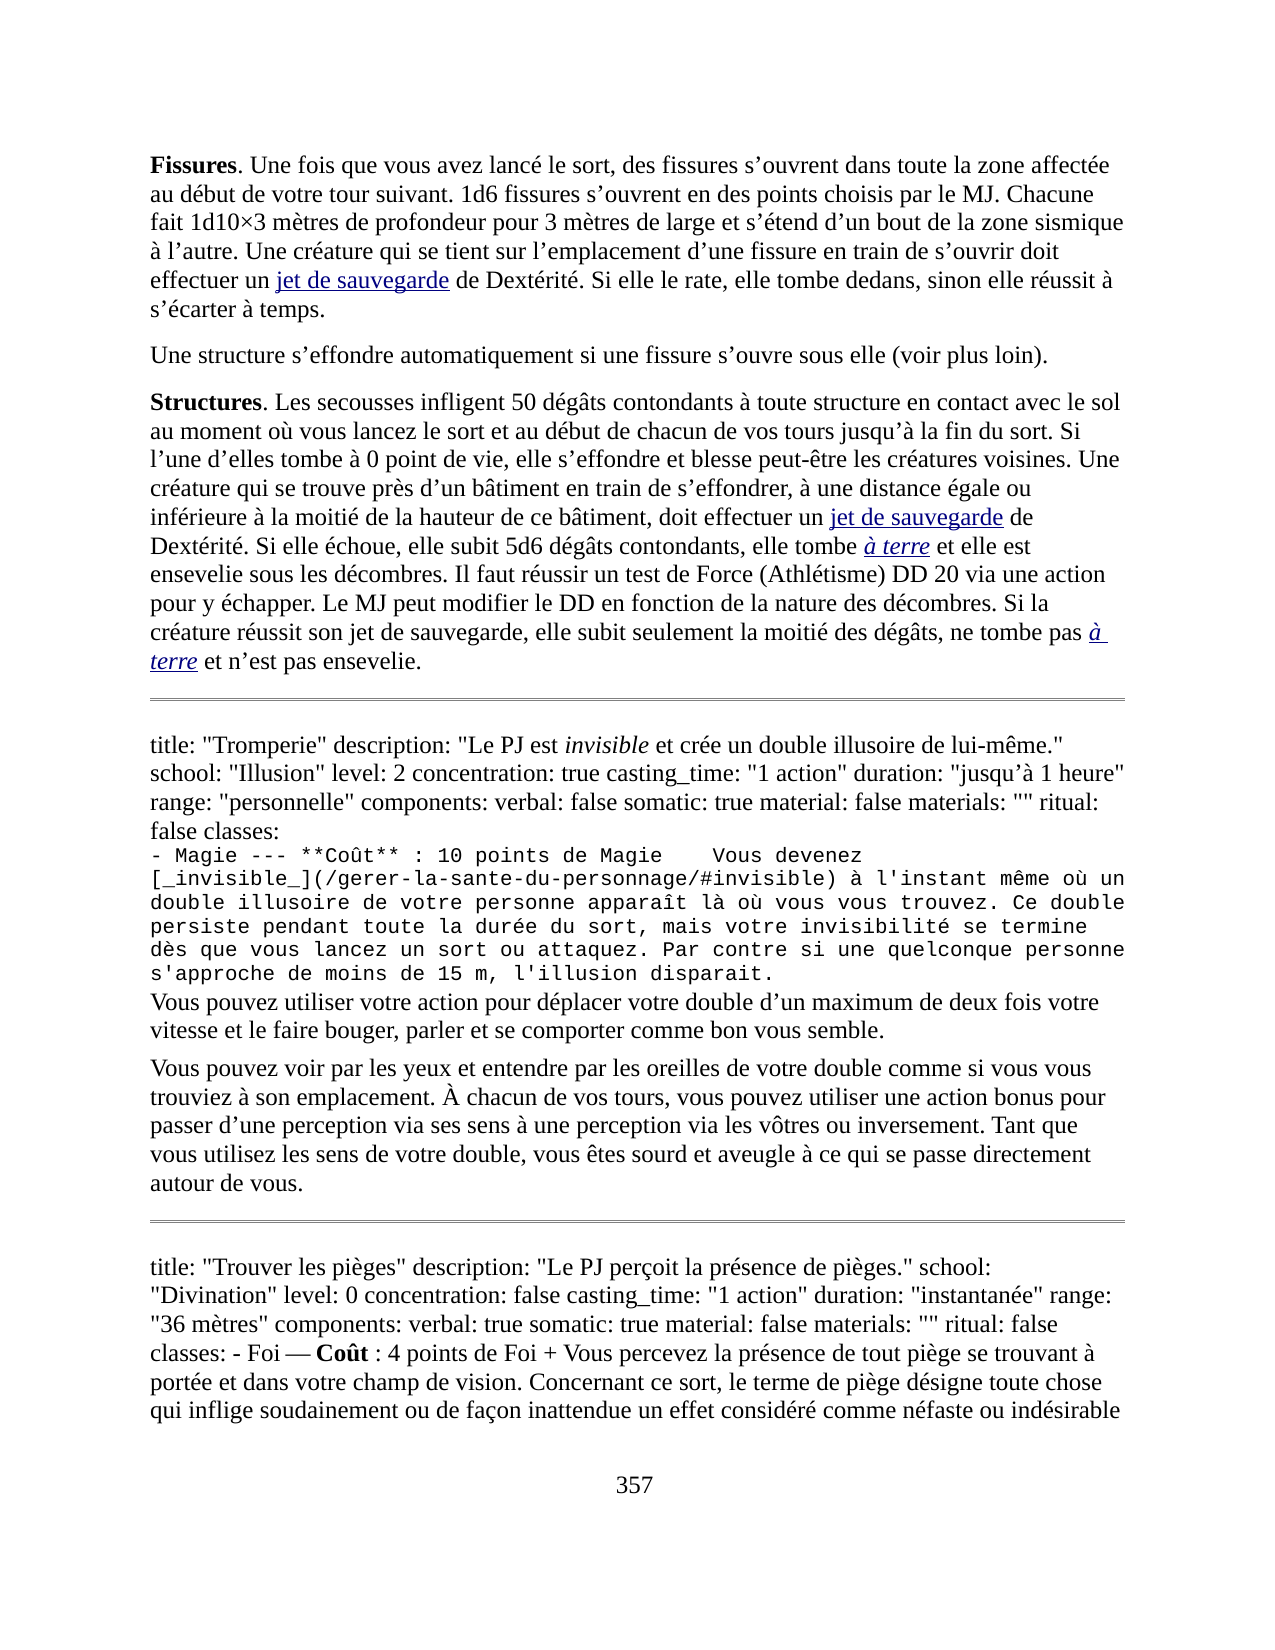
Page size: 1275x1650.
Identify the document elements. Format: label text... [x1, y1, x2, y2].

text Vous pouvez voir par les yeux et entendre par les oreilles de votre double comme si vous vous trouviez à son emplacement. À chacun de vos tours, vous pouvez utiliser une action bonus pour passer d’une perception via ses sens à une perception via les vôtres ou inversement. Tant que vous utilisez les sens de votre double, vous êtes sourd et aveugle à ce qui se passe directement autour de vous. [150, 1053, 1125, 1197]
text Fissures. Une fois que vous avez lancé le sort, des fissures s’ouvrent dans toute la zone affectée au début de votre tour suivant. 1d6 fissures s’ouvrent en des points choisis par le MJ. Chacune fait 1d10×3 mètres de profondeur pour 3 mètres de large et s’étend d’un bout de la zone sismique à l’autre. Une créature qui se tient sur l’emplacement d’une fissure en train de s’ouvrir doit effectuer un jet de sauvegarde de Dextérité. Si elle le rate, elle tombe dedans, sinon elle réussit à s’écarter à temps. [150, 150, 1125, 322]
text Une structure s’effondre automatiquement si une fissure s’ouvre sous elle (voir plus loin). [150, 340, 1125, 369]
text title: "Tromperie" description: "Le PJ est invisible et crée un double illusoire de lui-même." school: "Illusion" level: 2 concentration: true casting_time: "1 action" duration: "jusqu’à 1 heure" range: "personnelle" components: verbal: false somatic: true material: false materials: "" ritual: false classes: [150, 730, 1125, 845]
text title: "Trouver les pièges" description: "Le PJ perçoit la présence de pièges." school: "Divination" level: 0 concentration: false casting_time: "1 action" duration: "instantanée" range: "36 mètres" components: verbal: true somatic: true material: false materials: "" ritual: false classes: - Foi — Coût : 4 points de Foi + Vous percevez la présence de tout piège se trouvant à portée et dans votre champ de vision. Concernant ce sort, le terme de piège désigne toute chose qui inflige soudainement ou de façon inattendue un effet considéré comme néfaste ou indésirable [150, 1252, 1125, 1424]
text - Magie --- **Coût** : 10 points de Magie Vous devenez [_invisible_](/gerer-la-sante-du-personnage/#invisible) à l'instant même où un double illusoire de votre personne apparaît là où vous vous trouvez. Ce double persiste pendant toute la durée du sort, mais votre invisibilité se termine dès que vous lancez un sort ou attaquez. Par contre si une quelconque personne s'approche de moins de 15 m, l'illusion disparait. [150, 845, 1125, 987]
text Vous pouvez utiliser votre action pour déplacer votre double d’un maximum de deux fois votre vitesse et le faire bouger, parler et se comporter comme bon vous semble. [150, 987, 1125, 1044]
text Structures. Les secousses infligent 50 dégâts contondants à toute structure en contact avec le sol au moment où vous lancez le sort et au début de chacun de vos tours jusqu’à la fin du sort. Si l’une d’elles tombe à 0 point de vie, elle s’effondre et blesse peut-être les créatures voisines. Une créature qui se trouve près d’un bâtiment en train de s’effondrer, à une distance égale ou inférieure à la moitié de la hauteur de ce bâtiment, doit effectuer un jet de sauvegarde de Dextérité. Si elle échoue, elle subit 5d6 dégâts contondants, elle tombe à terre et elle est ensevelie sous les décombres. Il faut réussir un test de Force (Athlétisme) DD 20 via une action pour y échapper. Le MJ peut modifier le DD en fonction de la nature des décombres. Si la créature réussit son jet de sauvegarde, elle subit seulement la moitié des dégâts, ne tombe pas à terre et n’est pas ensevelie. [150, 387, 1125, 674]
